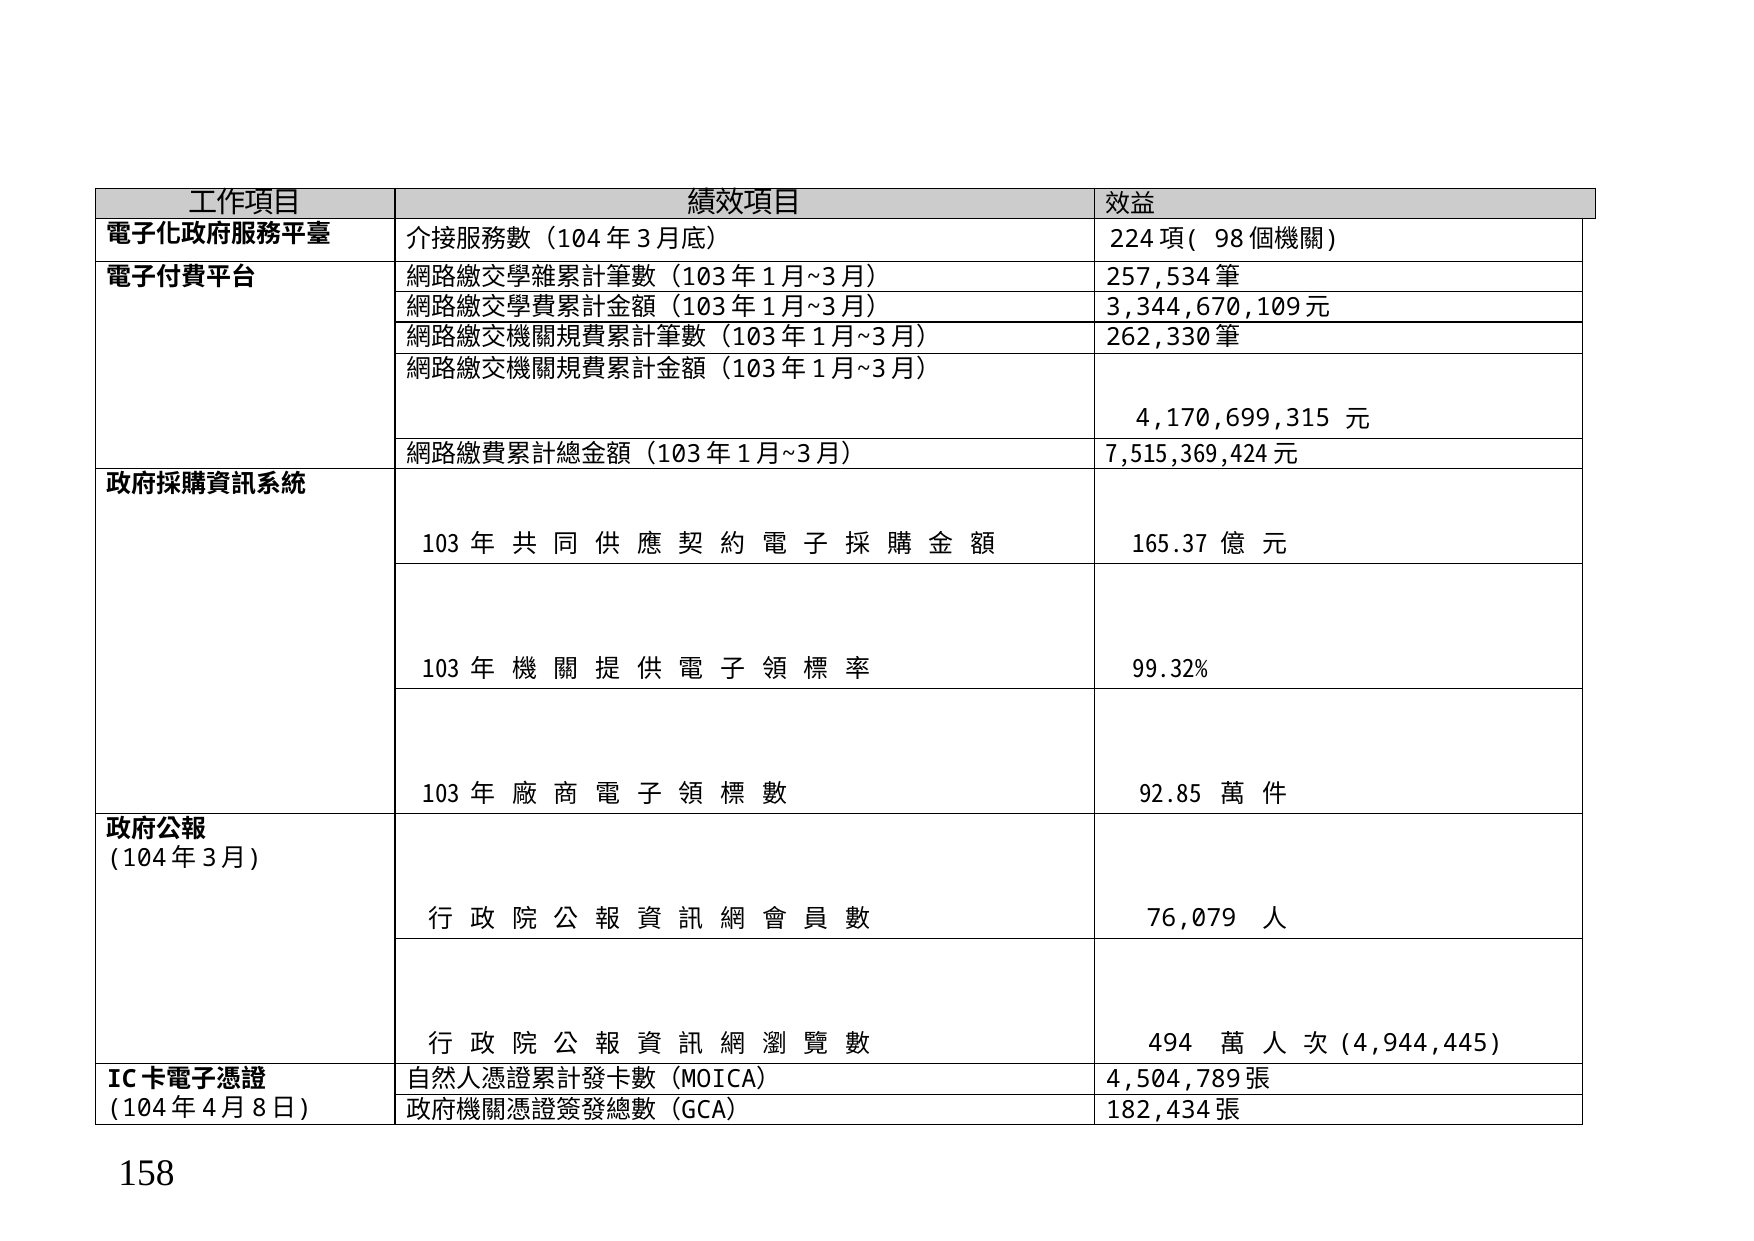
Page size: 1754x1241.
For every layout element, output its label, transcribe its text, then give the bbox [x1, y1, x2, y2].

table_cell 行政院公報資訊網會員數 [396, 814, 1094, 938]
table_cell [1583, 438, 1595, 468]
table_cell [1583, 813, 1595, 938]
table_cell [1583, 938, 1595, 1063]
table_cell IC卡電子憑證 (104年4月8日) [96, 1064, 394, 1124]
table_cell [1583, 563, 1595, 688]
table_cell 224項( 98個機關) [1095, 219, 1582, 261]
table_cell [1583, 353, 1595, 438]
table_cell [1583, 468, 1595, 563]
table_cell 網路繳交機關規費累計金額（103年1月~3月） [396, 354, 1094, 438]
table_cell 7,515,369,424元 [1095, 439, 1582, 468]
table_cell 網路繳費累計總金額（103年1月~3月） [396, 439, 1094, 468]
table_cell 3,344,670,109元 [1095, 292, 1582, 321]
table_cell 行政院公報資訊網瀏覽數 [396, 939, 1094, 1063]
table_cell 103年共同供應契約電子採購金額 [396, 469, 1094, 563]
table_cell [1583, 1063, 1595, 1094]
table_cell 494萬人次(4,944,445) [1095, 939, 1582, 1063]
table_cell [1583, 261, 1595, 291]
table_cell [1583, 219, 1595, 261]
table_header 效益 [1095, 189, 1595, 218]
table_cell 182,434張 [1095, 1095, 1582, 1124]
table_cell 4,170,699,315元 [1095, 354, 1582, 438]
table_cell [1583, 1094, 1595, 1124]
table_cell 103年廠商電子領標數 [396, 689, 1094, 813]
table_cell 政府採購資訊系統 [96, 469, 394, 813]
table_cell [1583, 321, 1595, 353]
table_cell 262,330筆 [1095, 323, 1582, 353]
table_cell 自然人憑證累計發卡數（MOICA） [396, 1064, 1094, 1094]
table_cell [1583, 291, 1595, 321]
table_cell 165.37億元 [1095, 469, 1582, 563]
table_cell 4,504,789張 [1095, 1064, 1582, 1094]
table_cell 76,079人 [1095, 814, 1582, 938]
table_cell 99.32% [1095, 564, 1582, 688]
table_header 績效項目 [396, 189, 1094, 218]
table_cell [1583, 688, 1595, 813]
table_cell 網路繳交學雜累計筆數（103年1月~3月） [396, 262, 1094, 291]
table_cell 電子付費平台 [96, 262, 394, 468]
table_cell 電子化政府服務平臺 [96, 219, 394, 261]
table_cell 政府公報 (104年3月) [96, 814, 394, 1063]
table_header 工作項目 [96, 189, 394, 218]
table_cell 92.85萬件 [1095, 689, 1582, 813]
table_cell 257,534筆 [1095, 262, 1582, 291]
table_cell 103年機關提供電子領標率 [396, 564, 1094, 688]
table_cell 網路繳交機關規費累計筆數（103年1月~3月） [396, 323, 1094, 353]
table_cell 網路繳交學費累計金額（103年1月~3月） [396, 292, 1094, 321]
table_cell 介接服務數（104年3月底） [396, 219, 1094, 261]
table_cell 政府機關憑證簽發總數（GCA） [396, 1095, 1094, 1124]
